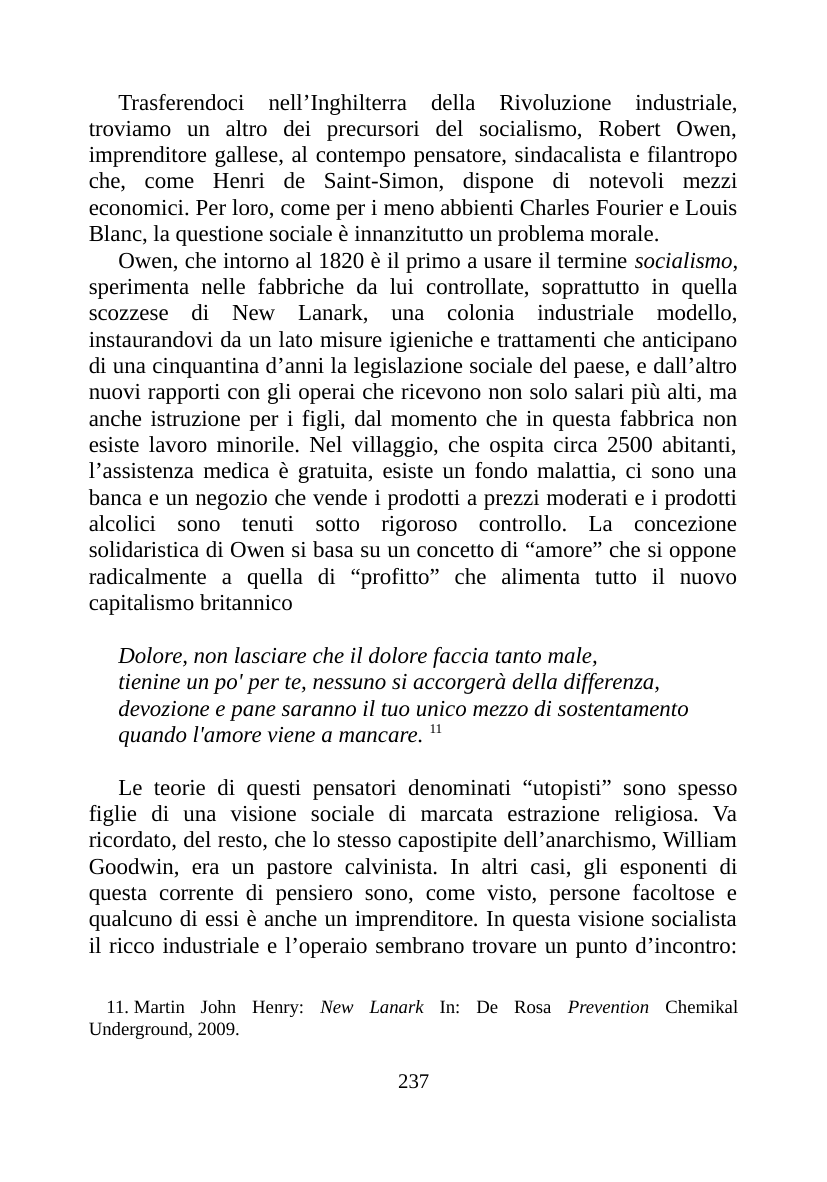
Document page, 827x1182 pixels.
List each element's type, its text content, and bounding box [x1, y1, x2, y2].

text tienine un po' per te, nessuno si accorgerà della differenza, [88, 668, 738, 695]
text Dolore, non lasciare che il dolore faccia tanto male, [88, 642, 738, 668]
text Martin John Henry: New Lanark In: De Rosa Prevention Chemikal Underground, 2009. [88, 996, 738, 1039]
text Owen, che intorno al 1820 è il primo a usare il termine socialismo, sperimenta nelle fabbriche da lui controllate, soprattutto in quella scozzese di New Lanark, una colonia industriale modello, instaurandovi da un lato misure igieniche e trattamenti che anticipano di una cinquantina d’anni la legislazione sociale del paese, e dall’altro nuovi rapporti con gli operai che ricevono non solo salari più alti, ma anche istruzione per i figli, dal momento che in questa fabbrica non esiste lavoro minorile. Nel villaggio, che ospita circa 2500 abitanti, l’assistenza medica è gratuita, esiste un fondo malattia, ci sono una banca e un negozio che vende i prodotti a prezzi moderati e i prodotti alcolici sono tenuti sotto rigoroso controllo. La concezione solidaristica di Owen si basa su un concetto di “amore” che si oppone radicalmente a quella di “profitto” che alimenta tutto il nuovo capitalismo britannico [88, 247, 738, 616]
text Le teorie di questi pensatori denominati “utopisti” sono spesso figlie di una visione sociale di marcata estrazione religiosa. Va ricordato, del resto, che lo stesso capostipite dell’anarchismo, William Goodwin, era un pastore calvinista. In altri casi, gli esponenti di questa corrente di pensiero sono, come visto, persone facoltose e qualcuno di essi è anche un imprenditore. In questa visione socialista il ricco industriale e l’operaio sembrano trovare un punto d’incontro: [88, 774, 738, 958]
text Trasferendoci nell’Inghilterra della Rivoluzione industriale, troviamo un altro dei precursori del socialismo, Robert Owen, imprenditore gallese, al contempo pensatore, sindacalista e filantropo che, come Henri de Saint-Simon, dispone di notevoli mezzi economici. Per loro, come per i meno abbienti Charles Fourier e Louis Blanc, la questione sociale è innanzitutto un problema morale. [88, 88, 738, 247]
text devozione e pane saranno il tuo unico mezzo di sostentamento [88, 695, 738, 721]
text quando l'amore viene a mancare. [88, 721, 738, 747]
